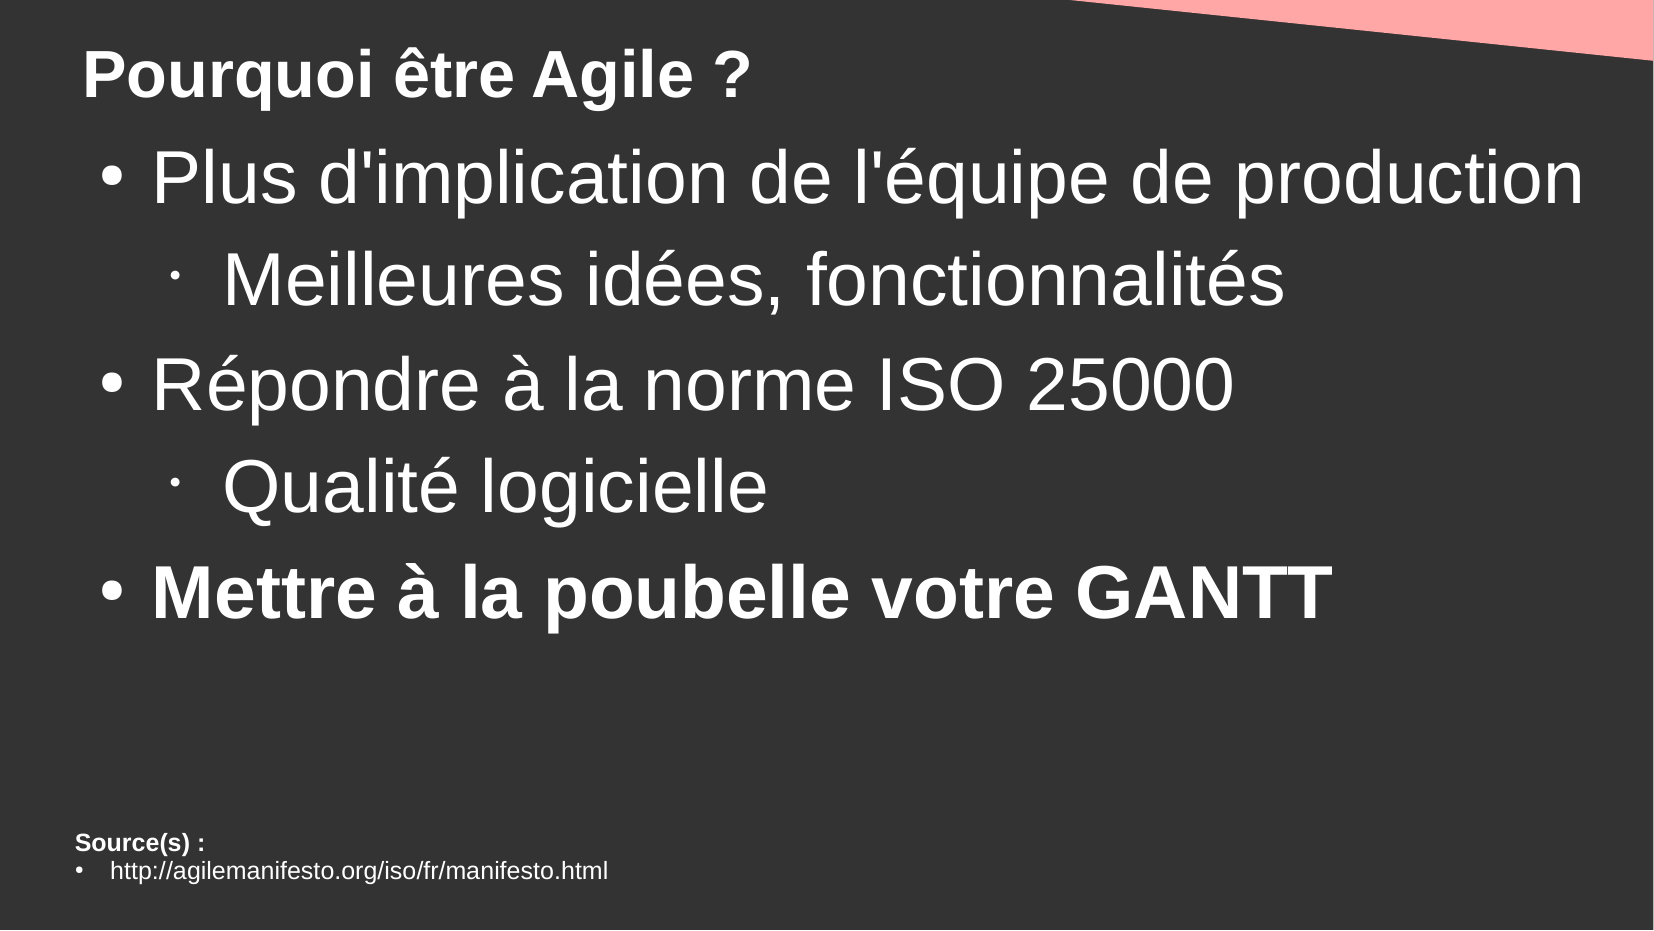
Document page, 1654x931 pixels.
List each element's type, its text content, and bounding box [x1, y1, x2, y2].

title Pourquoi être Agile ? [82, 37, 1571, 122]
list Plus d'implication de l'équipe de production Meilleures idées, fonctionnalités Répondre à la norme ISO 25000 Qualité logicielle Mettre à la poubelle votre GANTT [80, 135, 1620, 745]
text_box Source(s) : http://agilemanifesto.org/iso/fr/manifesto.html [59, 821, 1546, 920]
text_box [1069, 0, 1654, 61]
